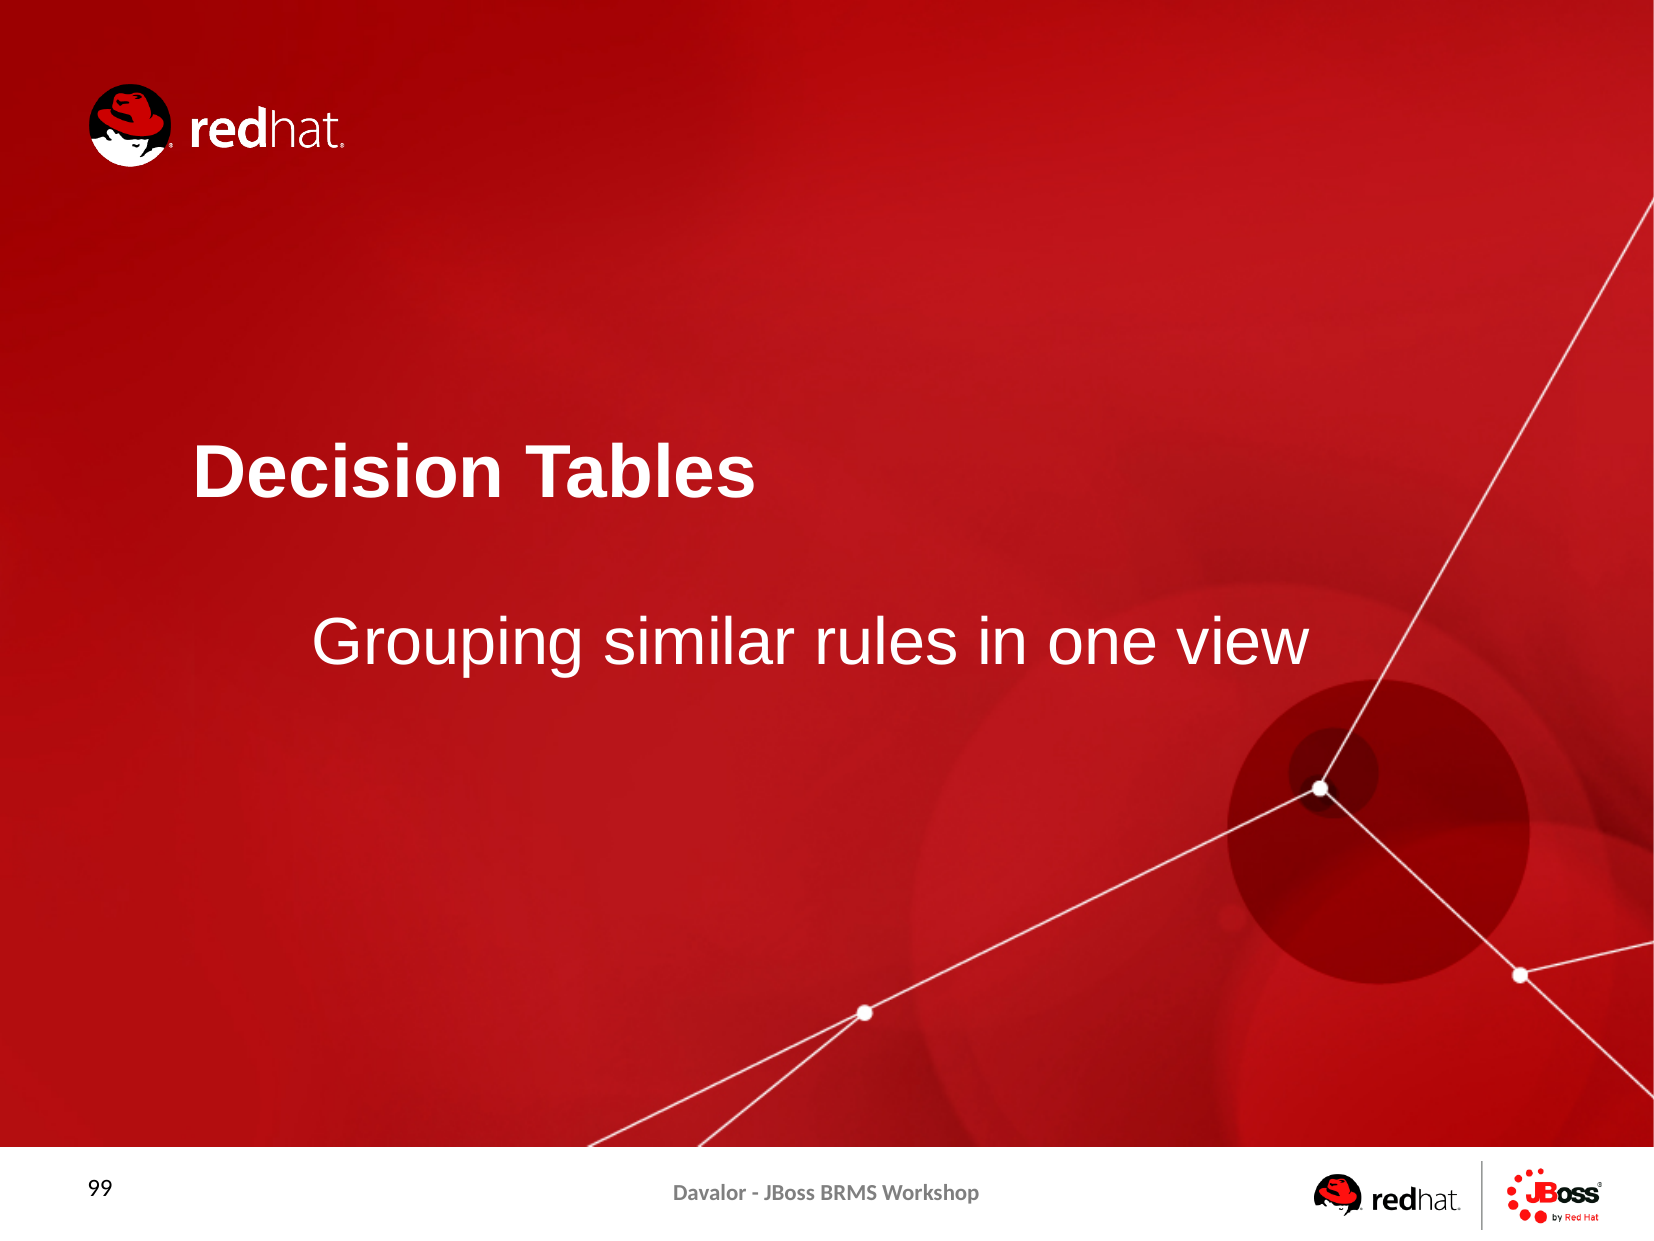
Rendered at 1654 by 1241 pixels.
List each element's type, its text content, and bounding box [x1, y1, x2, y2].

picture [0, 0, 1654, 1147]
text_box Decision Tables Grouping similar rules in one view [178, 418, 1514, 703]
picture [1314, 1161, 1602, 1230]
